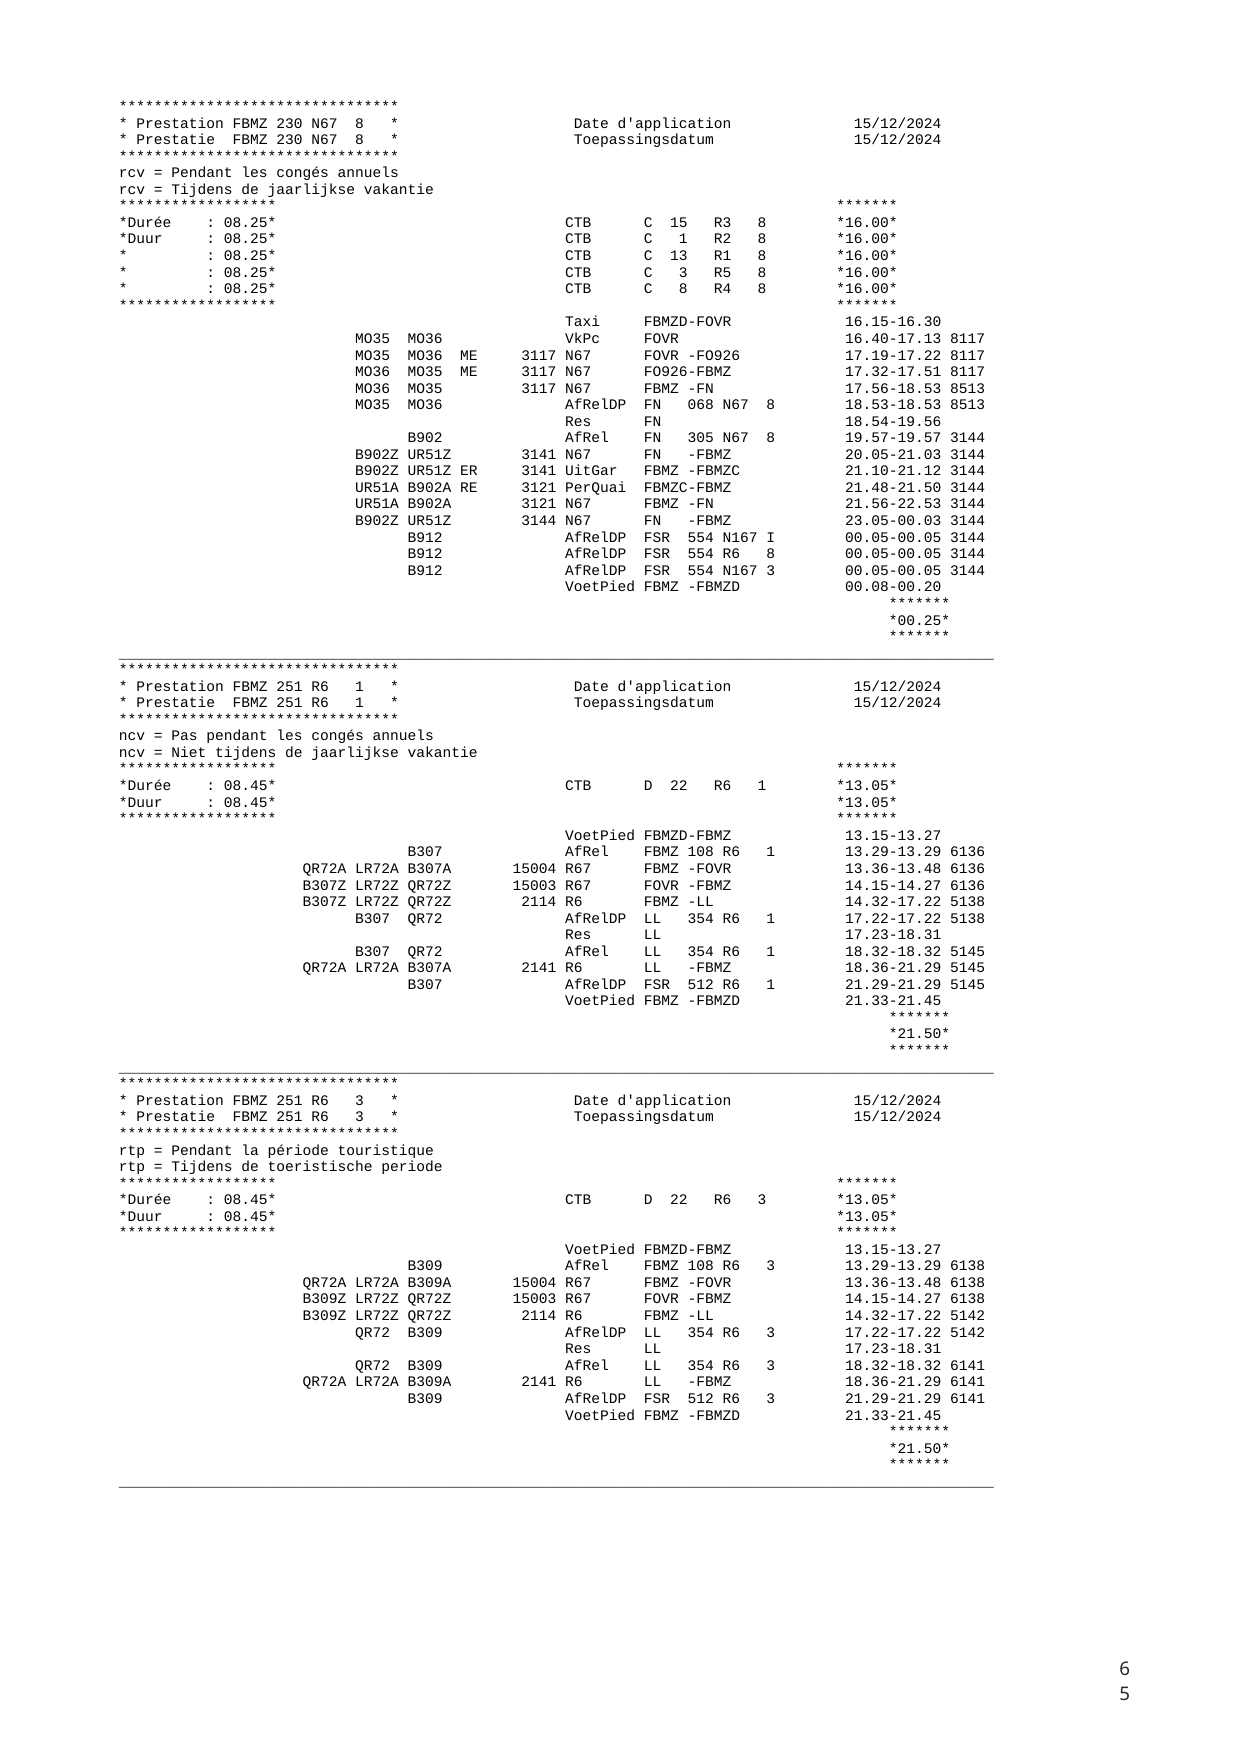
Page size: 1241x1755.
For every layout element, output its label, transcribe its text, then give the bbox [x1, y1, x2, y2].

text ******************************** * Prestation FBMZ 251 R6 3 * Date d'application 15/12/2024 * Prestatie FBMZ 251 R6 3 * Toepassingsdatum 15/12/2024 ******************************** rtp = Pendant la période touristique rtp = Tijdens de toeristische periode ****************** ******* *Durée : 08.45* CTB D 22 R6 3 *13.05* *Duur : 08.45* *13.05* ****************** ******* VoetPied FBMZD-FBMZ 13.15-13.27 B309 AfRel FBMZ 108 R6 3 13.29-13.29 6138 QR72A LR72A B309A 15004 R67 FBMZ -FOVR 13.36-13.48 6138 B309Z LR72Z QR72Z 15003 R67 FOVR -FBMZ 14.15-14.27 6138 B309Z LR72Z QR72Z 2114 R6 FBMZ -LL 14.32-17.22 5142 QR72 B309 AfRelDP LL 354 R6 3 17.22-17.22 5142 Res LL 17.23-18.31 QR72 B309 AfRel LL 354 R6 3 18.32-18.32 6141 QR72A LR72A B309A 2141 R6 LL -FBMZ 18.36-21.29 6141 B309 AfRelDP FSR 512 R6 3 21.29-21.29 6141 VoetPied FBMZ -FBMZD 21.33-21.45 ******* *21.50* ******* ____________________________________________________________________________________________________ [119, 1076, 1122, 1491]
text ******************************** * Prestation FBMZ 251 R6 1 * Date d'application 15/12/2024 * Prestatie FBMZ 251 R6 1 * Toepassingsdatum 15/12/2024 ******************************** ncv = Pas pendant les congés annuels ncv = Niet tijdens de jaarlijkse vakantie ****************** ******* *Durée : 08.45* CTB D 22 R6 1 *13.05* *Duur : 08.45* *13.05* ****************** ******* VoetPied FBMZD-FBMZ 13.15-13.27 B307 AfRel FBMZ 108 R6 1 13.29-13.29 6136 QR72A LR72A B307A 15004 R67 FBMZ -FOVR 13.36-13.48 6136 B307Z LR72Z QR72Z 15003 R67 FOVR -FBMZ 14.15-14.27 6136 B307Z LR72Z QR72Z 2114 R6 FBMZ -LL 14.32-17.22 5138 B307 QR72 AfRelDP LL 354 R6 1 17.22-17.22 5138 Res LL 17.23-18.31 B307 QR72 AfRel LL 354 R6 1 18.32-18.32 5145 QR72A LR72A B307A 2141 R6 LL -FBMZ 18.36-21.29 5145 B307 AfRelDP FSR 512 R6 1 21.29-21.29 5145 VoetPied FBMZ -FBMZD 21.33-21.45 ******* *21.50* ******* ____________________________________________________________________________________________________ [119, 662, 1122, 1076]
text ******************************** * Prestation FBMZ 230 N67 8 * Date d'application 15/12/2024 * Prestatie FBMZ 230 N67 8 * Toepassingsdatum 15/12/2024 ******************************** rcv = Pendant les congés annuels rcv = Tijdens de jaarlijkse vakantie ****************** ******* *Durée : 08.25* CTB C 15 R3 8 *16.00* *Duur : 08.25* CTB C 1 R2 8 *16.00* * : 08.25* CTB C 13 R1 8 *16.00* * : 08.25* CTB C 3 R5 8 *16.00* * : 08.25* CTB C 8 R4 8 *16.00* ****************** ******* Taxi FBMZD-FOVR 16.15-16.30 MO35 MO36 VkPc FOVR 16.40-17.13 8117 MO35 MO36 ME 3117 N67 FOVR -FO926 17.19-17.22 8117 MO36 MO35 ME 3117 N67 FO926-FBMZ 17.32-17.51 8117 MO36 MO35 3117 N67 FBMZ -FN 17.56-18.53 8513 MO35 MO36 AfRelDP FN 068 N67 8 18.53-18.53 8513 Res FN 18.54-19.56 B902 AfRel FN 305 N67 8 19.57-19.57 3144 B902Z UR51Z 3141 N67 FN -FBMZ 20.05-21.03 3144 B902Z UR51Z ER 3141 UitGar FBMZ -FBMZC 21.10-21.12 3144 UR51A B902A RE 3121 PerQuai FBMZC-FBMZ 21.48-21.50 3144 UR51A B902A 3121 N67 FBMZ -FN 21.56-22.53 3144 B902Z UR51Z 3144 N67 FN -FBMZ 23.05-00.03 3144 B912 AfRelDP FSR 554 N167 I 00.05-00.05 3144 B912 AfRelDP FSR 554 R6 8 00.05-00.05 3144 B912 AfRelDP FSR 554 N167 3 00.05-00.05 3144 VoetPied FBMZ -FBMZD 00.08-00.20 ******* *00.25* ******* ____________________________________________________________________________________________________ [119, 99, 1122, 662]
